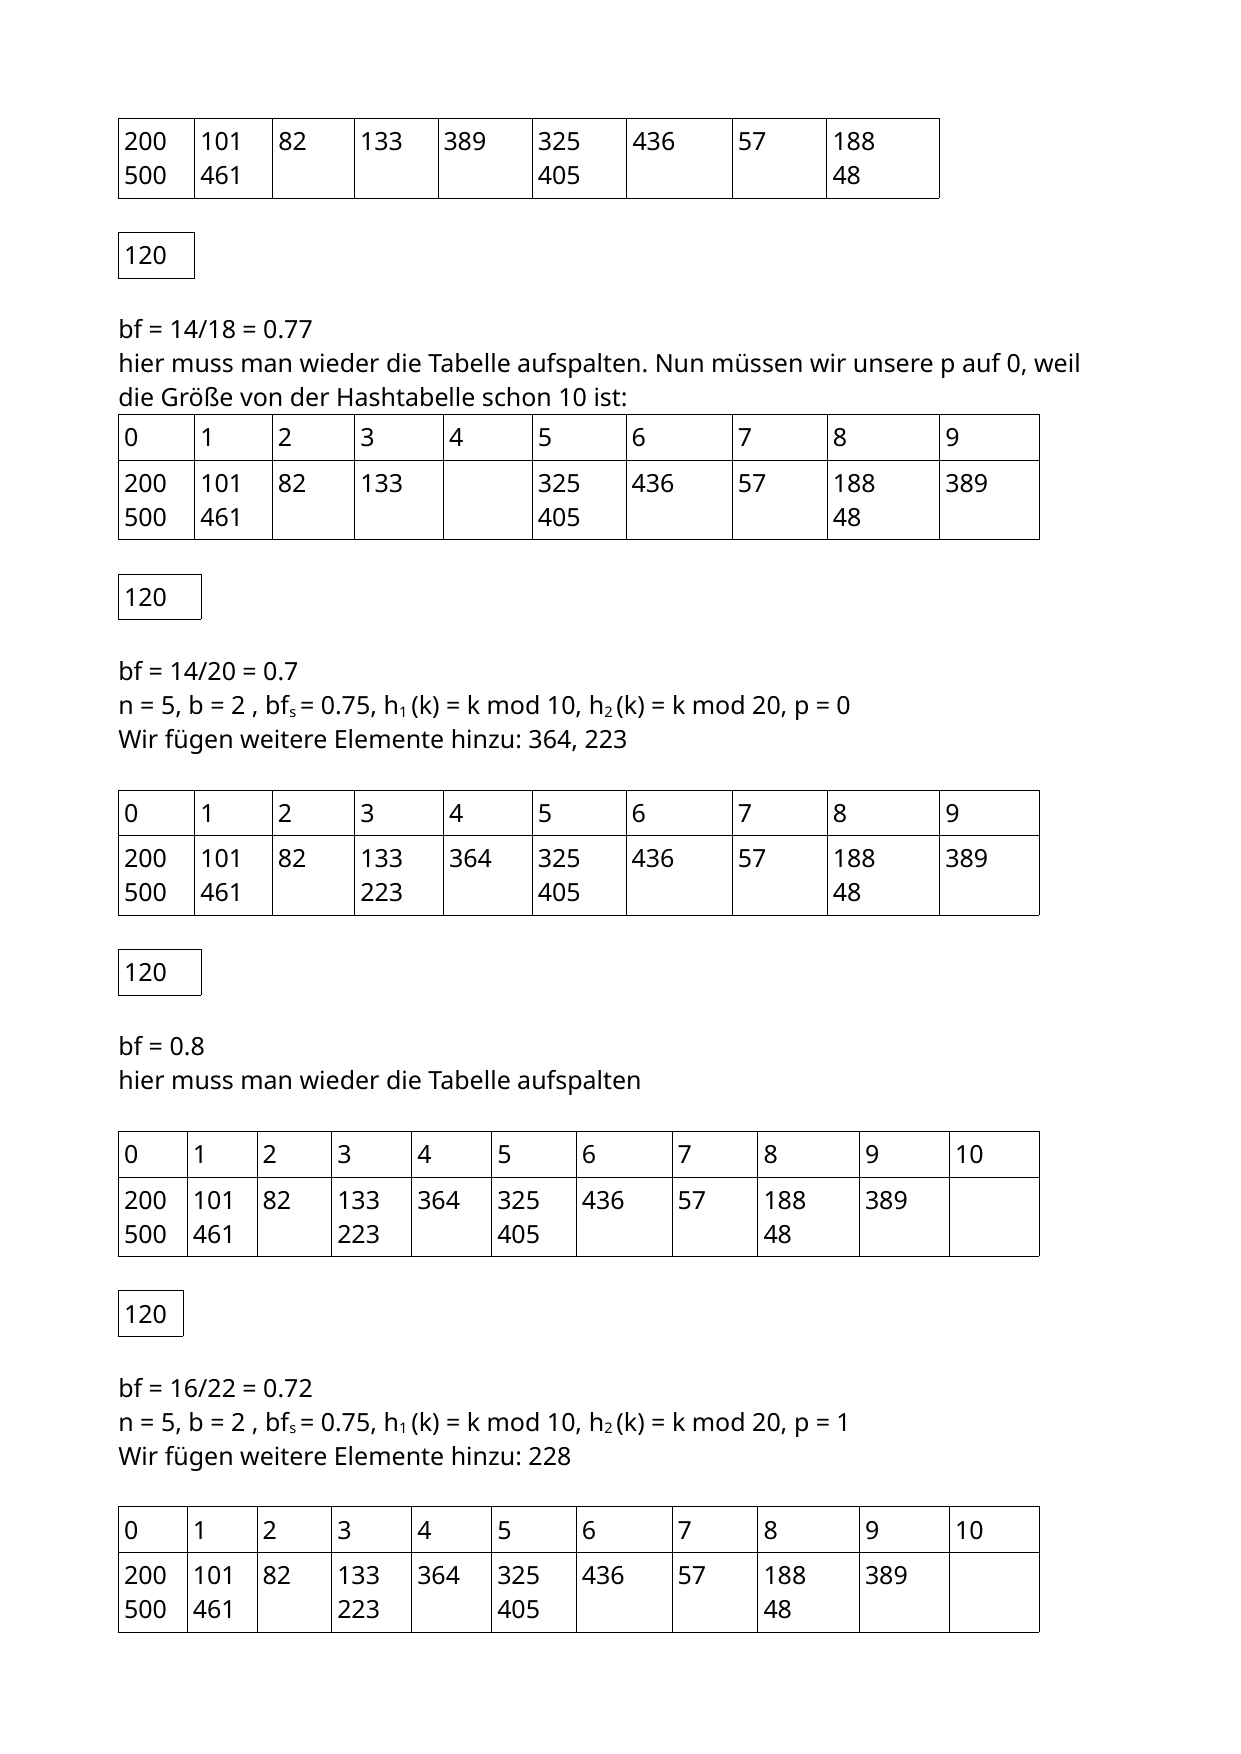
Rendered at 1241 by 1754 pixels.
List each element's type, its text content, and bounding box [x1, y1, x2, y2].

text hier muss man wieder die Tabelle aufspalten. Nun müssen wir unsere p auf 0, weil die Größe von der Hashtabelle schon 10 ist: [118, 346, 1122, 414]
text n = 5, b = 2 , bfs = 0.75, h1 (k) = k mod 10, h2 (k) = k mod 20, p = 1 [118, 1404, 1122, 1438]
table_cell 188 48 [758, 1178, 859, 1256]
table_header 2 [258, 1132, 331, 1177]
table_cell 325 405 [492, 1553, 576, 1632]
table_header 2 [258, 1507, 331, 1552]
table_cell 364 [412, 1178, 491, 1256]
table_cell 133 223 [332, 1553, 411, 1632]
text Wir fügen weitere Elemente hinzu: 364, 223 [118, 721, 1122, 755]
table_header 2 [273, 791, 354, 835]
table_cell [950, 1553, 1039, 1632]
table_header 6 [577, 1132, 672, 1177]
table_header 2 [273, 415, 354, 459]
table_cell [444, 461, 532, 539]
table_cell 101 461 [195, 461, 272, 539]
table_header 4 [412, 1507, 491, 1552]
table_cell 82 [273, 836, 354, 915]
table_cell 325 405 [533, 461, 626, 539]
table_cell 57 [733, 461, 827, 539]
text bf = 0.8 [118, 1029, 1122, 1063]
table_header 0 [119, 791, 194, 835]
table_cell 82 [258, 1178, 331, 1256]
table_header 7 [733, 415, 827, 459]
table_cell 133 [355, 461, 443, 539]
table_header 5 [533, 791, 626, 835]
table_header 1 [188, 1507, 257, 1552]
table_cell 133 223 [332, 1178, 411, 1256]
table_cell 133 223 [355, 836, 443, 915]
table_cell 436 [577, 1178, 672, 1256]
table_header 120 [119, 575, 201, 619]
table_cell 82 [273, 119, 354, 198]
table_cell 188 48 [758, 1553, 859, 1632]
table_header 7 [673, 1507, 757, 1552]
table_header 7 [673, 1132, 757, 1177]
table_header 7 [733, 791, 827, 835]
table_header 8 [758, 1507, 859, 1552]
table_cell 82 [258, 1553, 331, 1632]
table_header 4 [444, 415, 532, 459]
table_cell 325 405 [533, 836, 626, 915]
table_header 10 [950, 1507, 1039, 1552]
table_header 0 [119, 1132, 187, 1177]
table_header 0 [119, 415, 194, 459]
table_header 3 [332, 1132, 411, 1177]
table_cell 364 [412, 1553, 491, 1632]
table_header 120 [119, 233, 194, 278]
table_cell 200 500 [119, 1178, 187, 1256]
table_header 4 [444, 791, 532, 835]
table_cell 200 500 [119, 119, 194, 198]
table_cell 389 [860, 1178, 949, 1256]
table_header 5 [533, 415, 626, 459]
table_header 6 [577, 1507, 672, 1552]
text n = 5, b = 2 , bfs = 0.75, h1 (k) = k mod 10, h2 (k) = k mod 20, p = 0 [118, 687, 1122, 721]
table_header 8 [758, 1132, 859, 1177]
table_header 8 [828, 791, 939, 835]
table_cell 436 [577, 1553, 672, 1632]
table_header 1 [195, 415, 272, 459]
table_header 4 [412, 1132, 491, 1177]
table_header 5 [492, 1132, 576, 1177]
table_cell 57 [673, 1178, 757, 1256]
table_cell [950, 1178, 1039, 1256]
table_header 9 [860, 1132, 949, 1177]
table_cell 101 461 [188, 1178, 257, 1256]
table_cell 436 [627, 836, 732, 915]
table_header 0 [119, 1507, 187, 1552]
table_cell 389 [940, 461, 1039, 539]
table_header 1 [188, 1132, 257, 1177]
table_cell 389 [940, 836, 1039, 915]
table_cell 200 500 [119, 836, 194, 915]
text bf = 14/18 = 0.77 [118, 312, 1122, 346]
table_header 120 [119, 1291, 183, 1336]
text bf = 14/20 = 0.7 [118, 653, 1122, 687]
table_header 3 [355, 415, 443, 459]
table_cell 57 [673, 1553, 757, 1632]
table_header 10 [950, 1132, 1039, 1177]
table_cell 389 [439, 119, 532, 198]
table_cell 101 461 [195, 836, 272, 915]
table_cell 57 [733, 836, 827, 915]
table_header 9 [940, 415, 1039, 459]
table_cell 188 48 [827, 119, 939, 198]
table_cell 389 [860, 1553, 949, 1632]
table_header 9 [940, 791, 1039, 835]
table_cell 101 461 [195, 119, 272, 198]
table_cell 200 500 [119, 461, 194, 539]
table_header 120 [119, 950, 201, 994]
table_header 8 [828, 415, 939, 459]
table_cell 101 461 [188, 1553, 257, 1632]
table_header 6 [627, 791, 732, 835]
table_cell 133 [355, 119, 438, 198]
table_header 3 [332, 1507, 411, 1552]
table_cell 188 48 [828, 836, 939, 915]
table_header 5 [492, 1507, 576, 1552]
text Wir fügen weitere Elemente hinzu: 228 [118, 1438, 1122, 1472]
table_cell 57 [733, 119, 826, 198]
table_header 3 [355, 791, 443, 835]
table_header 1 [195, 791, 272, 835]
text hier muss man wieder die Tabelle aufspalten [118, 1063, 1122, 1097]
table_cell 436 [627, 119, 732, 198]
table_cell 82 [273, 461, 354, 539]
table_cell 325 405 [492, 1178, 576, 1256]
table_cell 200 500 [119, 1553, 187, 1632]
table_header 9 [860, 1507, 949, 1552]
table_cell 188 48 [828, 461, 939, 539]
table_cell 436 [627, 461, 732, 539]
table_header 6 [627, 415, 732, 459]
table_cell 364 [444, 836, 532, 915]
text bf = 16/22 = 0.72 [118, 1370, 1122, 1404]
table_cell 325 405 [533, 119, 626, 198]
